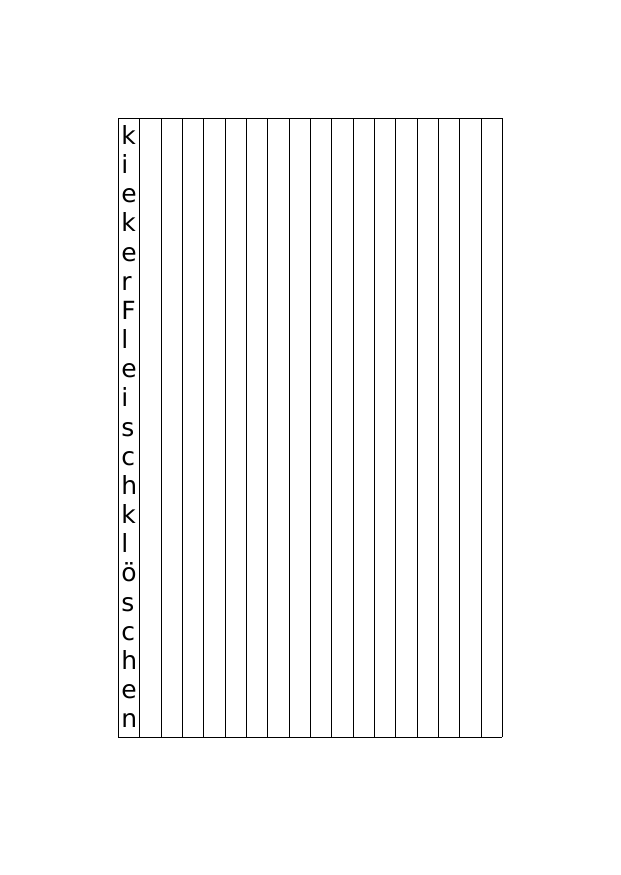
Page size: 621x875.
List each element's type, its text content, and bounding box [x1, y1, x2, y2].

table_cell [482, 119, 502, 737]
table_cell [439, 119, 459, 737]
table_cell [290, 119, 310, 737]
table_cell [354, 119, 374, 737]
table_cell [247, 119, 267, 737]
table_cell [418, 119, 438, 737]
table_cell [268, 119, 289, 737]
table_cell [140, 119, 161, 737]
table_cell [375, 119, 395, 737]
table_cell [460, 119, 481, 737]
table_cell [332, 119, 353, 737]
table_cell [226, 119, 246, 737]
table_cell [162, 119, 182, 737]
table_cell kieker Fleischklöschen [119, 119, 139, 737]
table_cell [311, 119, 331, 737]
table_cell [204, 119, 225, 737]
table_cell [396, 119, 417, 737]
table_cell [183, 119, 203, 737]
